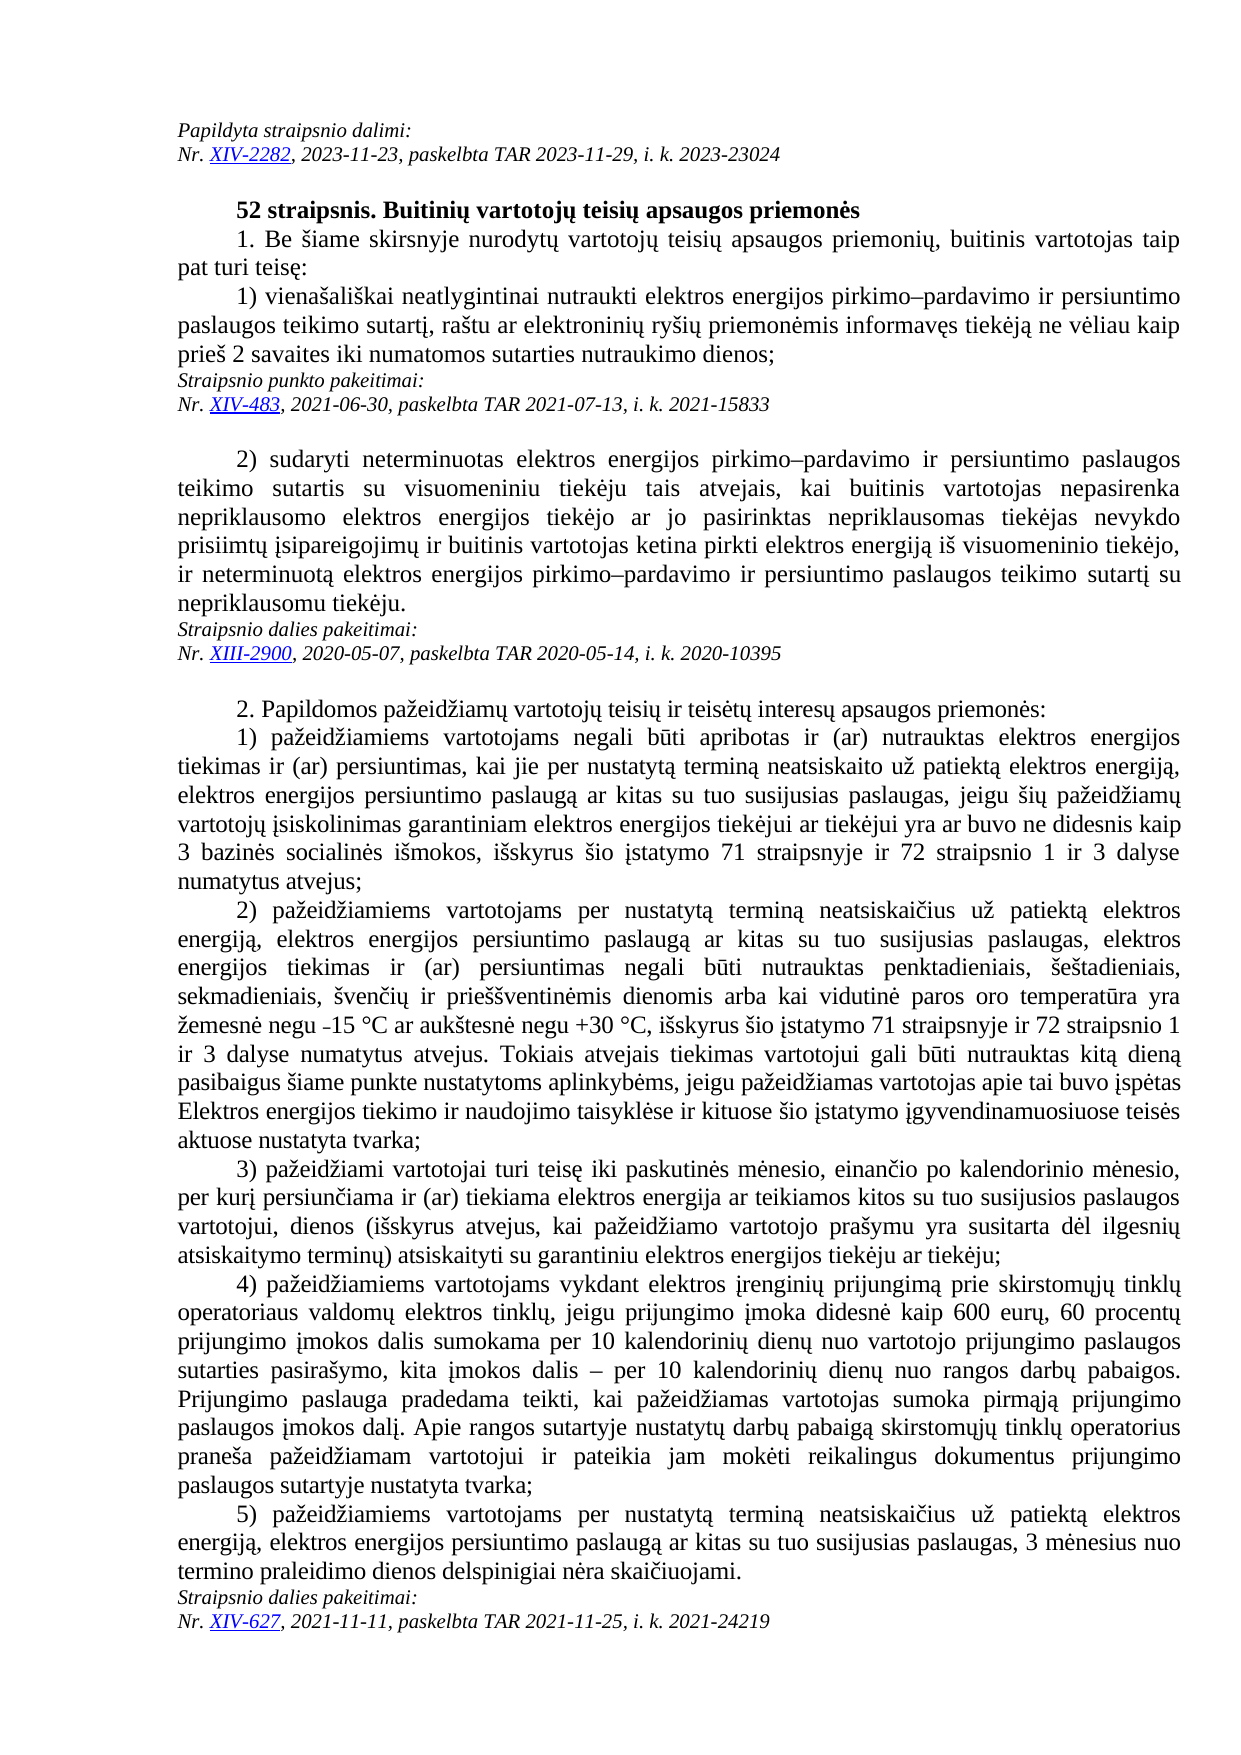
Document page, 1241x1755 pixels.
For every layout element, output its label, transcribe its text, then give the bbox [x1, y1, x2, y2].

text 3) pažeidžiami vartotojai turi teisę iki paskutinės mėnesio, einančio po kalendorinio mėnesio, per kurį persiunčiama ir (ar) tiekiama elektros energija ar teikiamos kitos su tuo susijusios paslaugos vartotojui, dienos (išskyrus atvejus, kai pažeidžiamo vartotojo prašymu yra susitarta dėl ilgesnių atsiskaitymo terminų) atsiskaityti su garantiniu elektros energijos tiekėju ar tiekėju; [177, 1154, 1181, 1269]
text Nr. XIV-483, 2021-06-30, paskelbta TAR 2021-07-13, i. k. 2021-15833 [177, 392, 1181, 416]
text Straipsnio dalies pakeitimai: [177, 617, 1181, 641]
text 2) pažeidžiamiems vartotojams per nustatytą terminą neatsiskaičius už patiektą elektros energiją, elektros energijos persiuntimo paslaugą ar kitas su tuo susijusias paslaugas, elektros energijos tiekimas ir (ar) persiuntimas negali būti nutrauktas penktadieniais, šeštadieniais, sekmadieniais, švenčių ir prieššventinėmis dienomis arba kai vidutinė paros oro temperatūra yra žemesnė negu ˗15 °C ar aukštesnė negu +30 °C, išskyrus šio įstatymo 71 straipsnyje ir 72 straipsnio 1 ir 3 dalyse numatytus atvejus. Tokiais atvejais tiekimas vartotojui gali būti nutrauktas kitą dieną pasibaigus šiame punkte nustatytoms aplinkybėms, jeigu pažeidžiamas vartotojas apie tai buvo įspėtas Elektros energijos tiekimo ir naudojimo taisyklėse ir kituose šio įstatymo įgyvendinamuosiuose teisės aktuose nustatyta tvarka; [177, 895, 1181, 1154]
text 1. Be šiame skirsnyje nurodytų vartotojų teisių apsaugos priemonių, buitinis vartotojas taip pat turi teisę: [177, 224, 1181, 281]
text Papildyta straipsnio dalimi: [177, 118, 1181, 142]
text 1) pažeidžiamiems vartotojams negali būti apribotas ir (ar) nutrauktas elektros energijos tiekimas ir (ar) persiuntimas, kai jie per nustatytą terminą neatsiskaito už patiektą elektros energiją, elektros energijos persiuntimo paslaugą ar kitas su tuo susijusias paslaugas, jeigu šių pažeidžiamų vartotojų įsiskolinimas garantiniam elektros energijos tiekėjui ar tiekėjui yra ar buvo ne didesnis kaip 3 bazinės socialinės išmokos, išskyrus šio įstatymo 71 straipsnyje ir 72 straipsnio 1 ir 3 dalyse numatytus atvejus; [177, 722, 1181, 895]
text 5) pažeidžiamiems vartotojams per nustatytą terminą neatsiskaičius už patiektą elektros energiją, elektros energijos persiuntimo paslaugą ar kitas su tuo susijusias paslaugas, 3 mėnesius nuo termino praleidimo dienos delspinigiai nėra skaičiuojami. [177, 1499, 1181, 1585]
text Straipsnio punkto pakeitimai: [177, 367, 1181, 392]
text Straipsnio dalies pakeitimai: [177, 1585, 1181, 1609]
text 52 straipsnis. Buitinių vartotojų teisių apsaugos priemonės [177, 195, 1181, 224]
text 2) sudaryti neterminuotas elektros energijos pirkimo–pardavimo ir persiuntimo paslaugos teikimo sutartis su visuomeniniu tiekėju tais atvejais, kai buitinis vartotojas nepasirenka nepriklausomo elektros energijos tiekėjo ar jo pasirinktas nepriklausomas tiekėjas nevykdo prisiimtų įsipareigojimų ir buitinis vartotojas ketina pirkti elektros energiją iš visuomeninio tiekėjo, ir neterminuotą elektros energijos pirkimo–pardavimo ir persiuntimo paslaugos teikimo sutartį su nepriklausomu tiekėju. [177, 444, 1181, 617]
text Nr. XIV-2282, 2023-11-23, paskelbta TAR 2023-11-29, i. k. 2023-23024 [177, 142, 1181, 166]
text Nr. XIII-2900, 2020-05-07, paskelbta TAR 2020-05-14, i. k. 2020-10395 [177, 641, 1181, 665]
text 4) pažeidžiamiems vartotojams vykdant elektros įrenginių prijungimą prie skirstomųjų tinklų operatoriaus valdomų elektros tinklų, jeigu prijungimo įmoka didesnė kaip 600 eurų, 60 procentų prijungimo įmokos dalis sumokama per 10 kalendorinių dienų nuo vartotojo prijungimo paslaugos sutarties pasirašymo, kita įmokos dalis – per 10 kalendorinių dienų nuo rangos darbų pabaigos. Prijungimo paslauga pradedama teikti, kai pažeidžiamas vartotojas sumoka pirmąją prijungimo paslaugos įmokos dalį. Apie rangos sutartyje nustatytų darbų pabaigą skirstomųjų tinklų operatorius praneša pažeidžiamam vartotojui ir pateikia jam mokėti reikalingus dokumentus prijungimo paslaugos sutartyje nustatyta tvarka; [177, 1269, 1181, 1499]
text 2. Papildomos pažeidžiamų vartotojų teisių ir teisėtų interesų apsaugos priemonės: [177, 694, 1181, 722]
text 1) vienašališkai neatlygintinai nutraukti elektros energijos pirkimo–pardavimo ir persiuntimo paslaugos teikimo sutartį, raštu ar elektroninių ryšių priemonėmis informavęs tiekėją ne vėliau kaip prieš 2 savaites iki numatomos sutarties nutraukimo dienos; [177, 281, 1181, 367]
text Nr. XIV-627, 2021-11-11, paskelbta TAR 2021-11-25, i. k. 2021-24219 [177, 1609, 1181, 1633]
